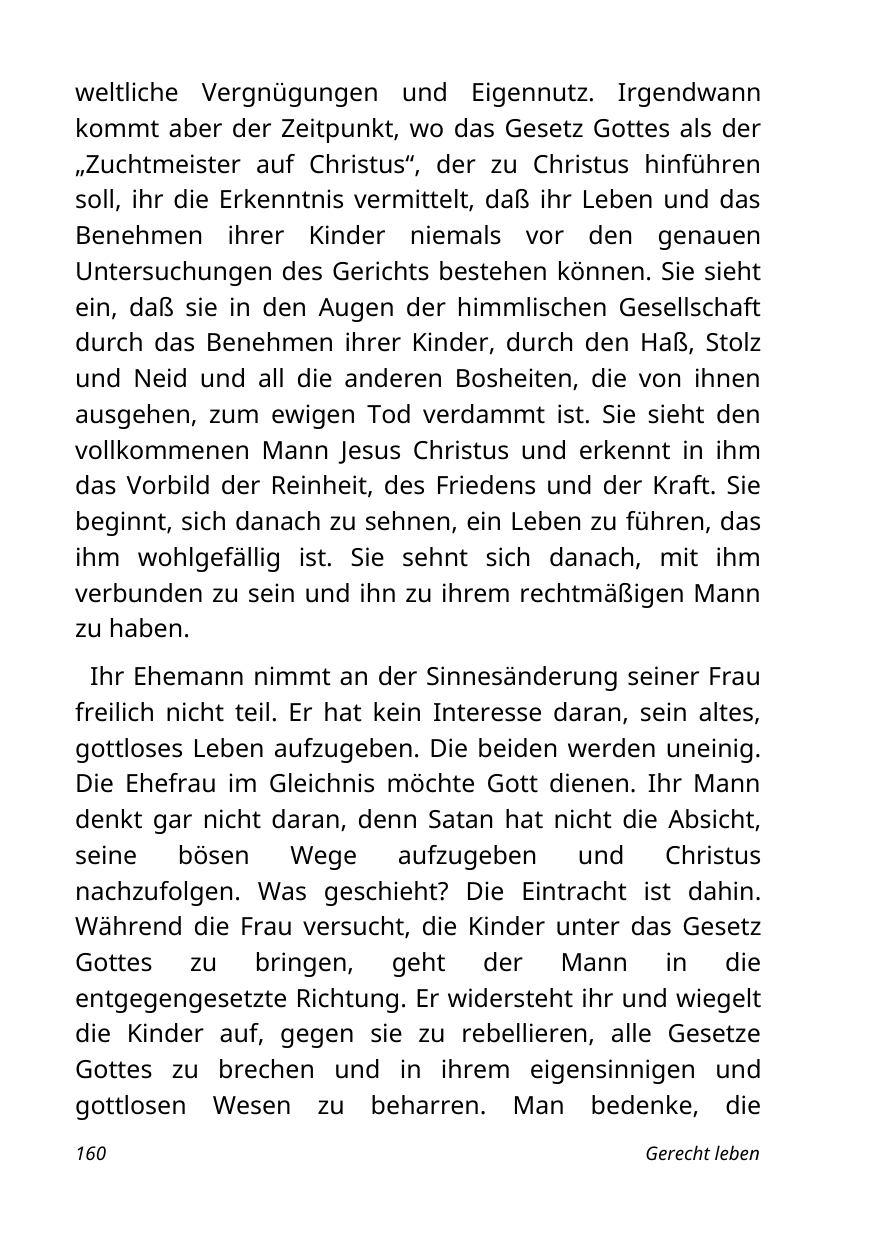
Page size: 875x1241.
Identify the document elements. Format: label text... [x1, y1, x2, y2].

text Ihr Ehemann nimmt an der Sinnesänderung seiner Frau freilich nicht teil. Er hat kein Interesse daran, sein altes, gottloses Leben aufzugeben. Die beiden werden uneinig. Die Ehefrau im Gleichnis möchte Gott dienen. Ihr Mann denkt gar nicht daran, denn Satan hat nicht die Absicht, seine bösen Wege aufzugeben und Christus nachzufolgen. Was geschieht? Die Eintracht ist dahin. Während die Frau versucht, die Kinder unter das Gesetz Gottes zu bringen, geht der Mann in die entgegengesetzte Richtung. Er widersteht ihr und wiegelt die Kinder auf, gegen sie zu rebellieren, alle Gesetze Gottes zu brechen und in ihrem eigensinnigen und gottlosen Wesen zu beharren. Man bedenke, die [75, 659, 762, 1122]
text weltliche Vergnügungen und Eigennutz. Irgendwann kommt aber der Zeitpunkt, wo das Gesetz Gottes als der „Zuchtmeister auf Christus“, der zu Christus hinführen soll, ihr die Erkenntnis vermittelt, daß ihr Leben und das Benehmen ihrer Kinder niemals vor den genauen Untersuchungen des Gerichts bestehen können. Sie sieht ein, daß sie in den Augen der himmlischen Gesellschaft durch das Benehmen ihrer Kinder, durch den Haß, Stolz und Neid und all die anderen Bosheiten, die von ihnen ausgehen, zum ewigen Tod verdammt ist. Sie sieht den vollkommenen Mann Jesus Christus und erkennt in ihm das Vorbild der Reinheit, des Friedens und der Kraft. Sie beginnt, sich danach zu sehnen, ein Leben zu führen, das ihm wohlgefällig ist. Sie sehnt sich danach, mit ihm verbunden zu sein und ihn zu ihrem rechtmäßigen Mann zu haben. [75, 75, 762, 645]
